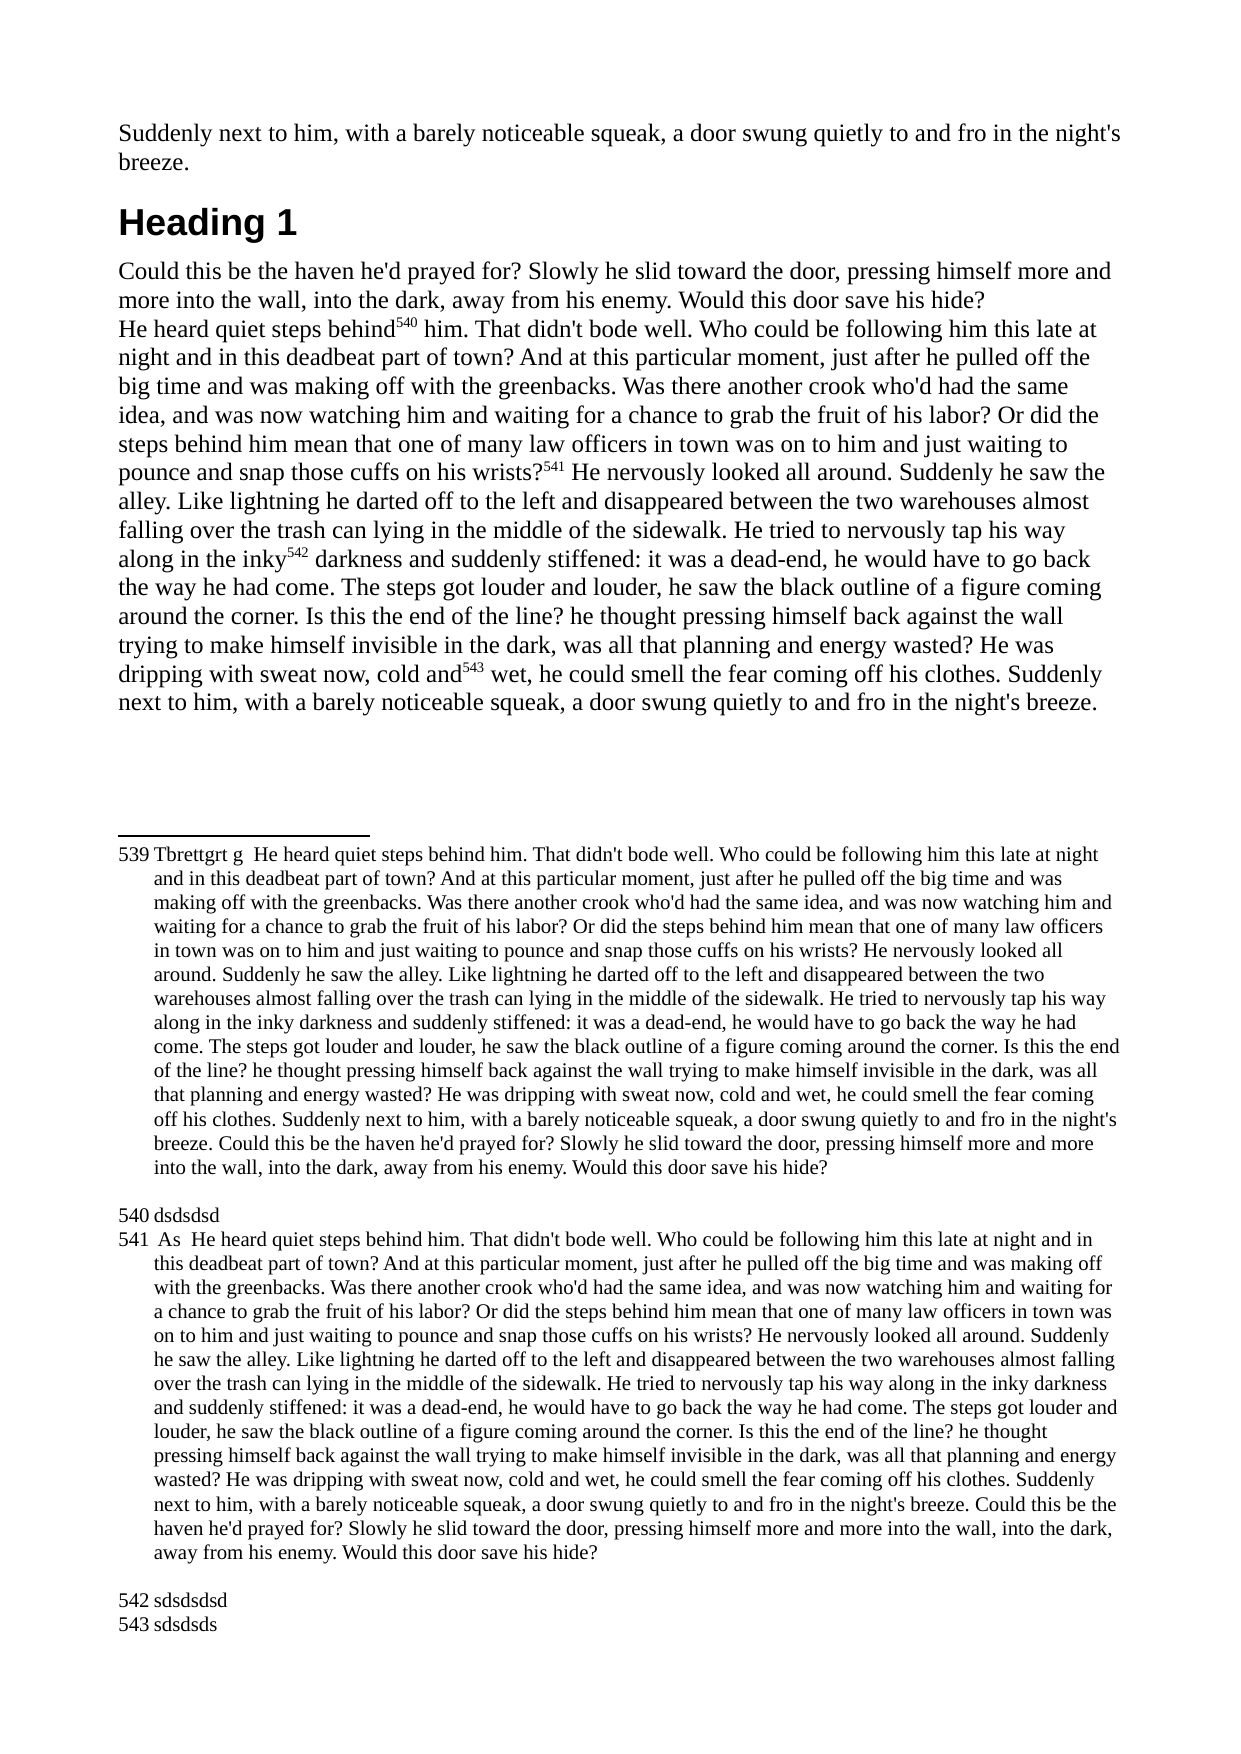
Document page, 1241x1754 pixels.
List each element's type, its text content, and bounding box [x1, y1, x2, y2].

text sdsdsdsd [118, 1588, 1122, 1612]
text As He heard quiet steps behind him. That didn't bode well. Who could be following him this late at night and in this deadbeat part of town? And at this particular moment, just after he pulled off the big time and was making off with the greenbacks. Was there another crook who'd had the same idea, and was now watching him and waiting for a chance to grab the fruit of his labor? Or did the steps behind him mean that one of many law officers in town was on to him and just waiting to pounce and snap those cuffs on his wrists? He nervously looked all around. Suddenly he saw the alley. Like lightning he darted off to the left and disappeared between the two warehouses almost falling over the trash can lying in the middle of the sidewalk. He tried to nervously tap his way along in the inky darkness and suddenly stiffened: it was a dead-end, he would have to go back the way he had come. The steps got louder and louder, he saw the black outline of a figure coming around the corner. Is this the end of the line? he thought pressing himself back against the wall trying to make himself invisible in the dark, was all that planning and energy wasted? He was dripping with sweat now, cold and wet, he could smell the fear coming off his clothes. Suddenly next to him, with a barely noticeable squeak, a door swung quietly to and fro in the night's breeze. Could this be the haven he'd prayed for? Slowly he slid toward the door, pressing himself more and more into the wall, into the dark, away from his enemy. Would this door save his hide? [118, 1227, 1122, 1564]
text He heard quiet steps behind him. That didn't bode well. Who could be following him this late at night and in this deadbeat part of town? And at this particular moment, just after he pulled off the big time and was making off with the greenbacks. Was there another crook who'd had the same idea, and was now watching him and waiting for a chance to grab the fruit of his labor? Or did the steps behind him mean that one of many law officers in town was on to him and just waiting to pounce and snap those cuffs on his wrists? He nervously looked all around. Suddenly he saw the alley. Like lightning he darted off to the left and disappeared between the two warehouses almost falling over the trash can lying in the middle of the sidewalk. He tried to nervously tap his way along in the inky darkness and suddenly stiffened: it was a dead-end, he would have to go back the way he had come. The steps got louder and louder, he saw the black outline of a figure coming around the corner. Is this the end of the line? he thought pressing himself back against the wall trying to make himself invisible in the dark, was all that planning and energy wasted? He was dripping with sweat now, cold and wet, he could smell the fear coming off his clothes. Suddenly next to him, with a barely noticeable squeak, a door swung quietly to and fro in the night's breeze. [118, 314, 1122, 716]
text Could this be the haven he'd prayed for? Slowly he slid toward the door, pressing himself more and more into the wall, into the dark, away from his enemy. Would this door save his hide? [118, 256, 1122, 314]
text Suddenly next to him, with a barely noticeable squeak, a door swung quietly to and fro in the night's breeze. [118, 118, 1122, 176]
subtitle Heading 1 [118, 201, 1122, 244]
text Tbrettgrt g He heard quiet steps behind him. That didn't bode well. Who could be following him this late at night and in this deadbeat part of town? And at this particular moment, just after he pulled off the big time and was making off with the greenbacks. Was there another crook who'd had the same idea, and was now watching him and waiting for a chance to grab the fruit of his labor? Or did the steps behind him mean that one of many law officers in town was on to him and just waiting to pounce and snap those cuffs on his wrists? He nervously looked all around. Suddenly he saw the alley. Like lightning he darted off to the left and disappeared between the two warehouses almost falling over the trash can lying in the middle of the sidewalk. He tried to nervously tap his way along in the inky darkness and suddenly stiffened: it was a dead-end, he would have to go back the way he had come. The steps got louder and louder, he saw the black outline of a figure coming around the corner. Is this the end of the line? he thought pressing himself back against the wall trying to make himself invisible in the dark, was all that planning and energy wasted? He was dripping with sweat now, cold and wet, he could smell the fear coming off his clothes. Suddenly next to him, with a barely noticeable squeak, a door swung quietly to and fro in the night's breeze. Could this be the haven he'd prayed for? Slowly he slid toward the door, pressing himself more and more into the wall, into the dark, away from his enemy. Would this door save his hide? [118, 842, 1122, 1179]
text dsdsdsd [118, 1203, 1122, 1227]
text sdsdsds [118, 1612, 1122, 1636]
